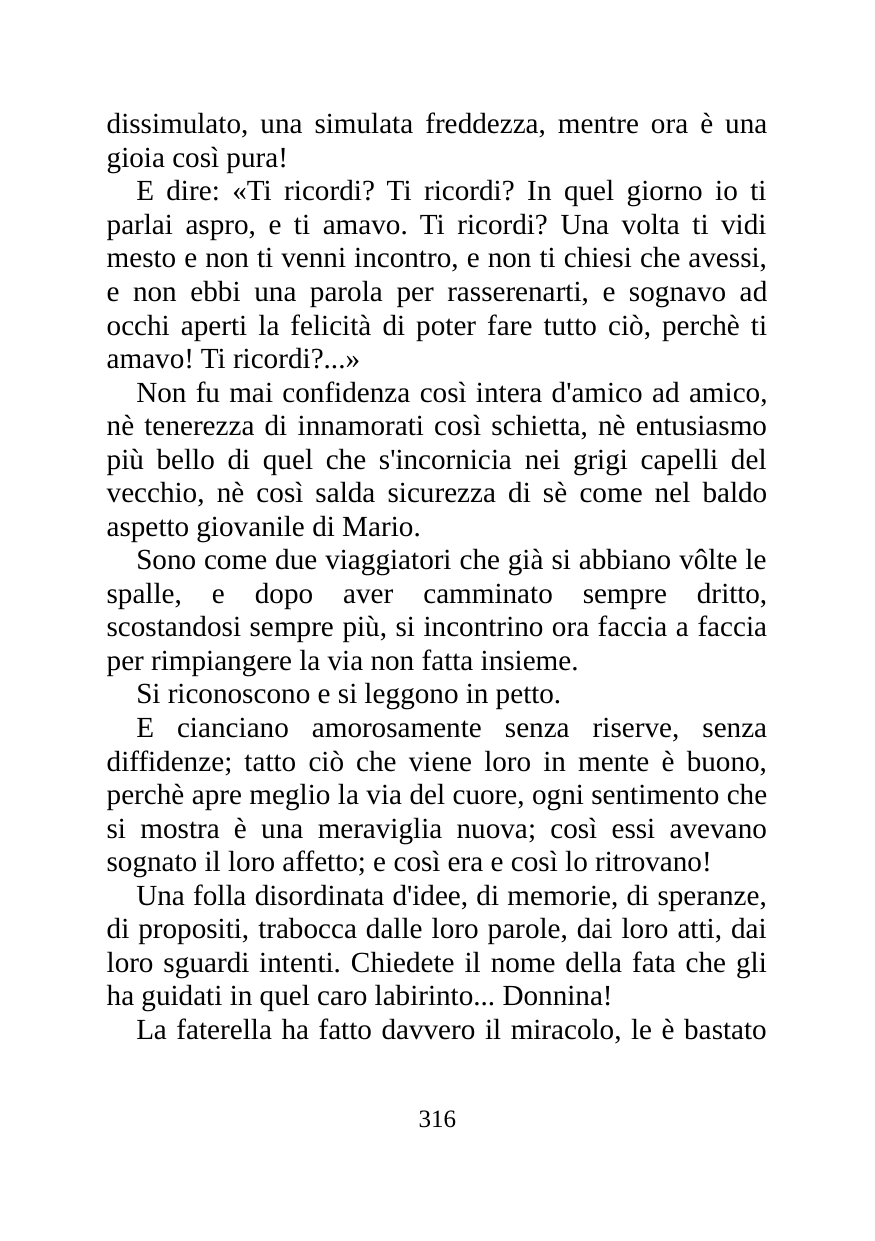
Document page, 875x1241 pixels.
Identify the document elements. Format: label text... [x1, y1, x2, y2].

text Si riconoscono e si leggono in petto. [106, 677, 768, 710]
text La faterella ha fatto davvero il miracolo, le è bastato [106, 1012, 768, 1046]
text Sono come due viaggiatori che già si abbiano vôlte le spalle, e dopo aver camminato sempre dritto, scostandosi sempre più, si incontrino ora faccia a faccia per rimpiangere la via non fatta insieme. [106, 542, 768, 677]
text E dire: «Ti ricordi? Ti ricordi? In quel giorno io ti parlai aspro, e ti amavo. Ti ricordi? Una volta ti vidi mesto e non ti venni incontro, e non ti chiesi che avessi, e non ebbi una parola per rasserenarti, e sognavo ad occhi aperti la felicità di poter fare tutto ciò, perchè ti amavo! Ti ricordi?...» [106, 173, 768, 375]
text Una folla disordinata d'idee, di memorie, di speranze, di propositi, trabocca dalle loro parole, dai loro atti, dai loro sguardi intenti. Chiedete il nome della fata che gli ha guidati in quel caro labirinto... Donnina! [106, 878, 768, 1012]
text dissimulato, una simulata freddezza, mentre ora è una gioia così pura! [106, 106, 768, 173]
text E cianciano amorosamente senza riserve, senza diffidenze; tatto ciò che viene loro in mente è buono, perchè apre meglio la via del cuore, ogni sentimento che si mostra è una meraviglia nuova; così essi avevano sognato il loro affetto; e così era e così lo ritrovano! [106, 710, 768, 878]
text Non fu mai confidenza così intera d'amico ad amico, nè tenerezza di innamorati così schietta, nè entusiasmo più bello di quel che s'incornicia nei grigi capelli del vecchio, nè così salda sicurezza di sè come nel baldo aspetto giovanile di Mario. [106, 375, 768, 542]
